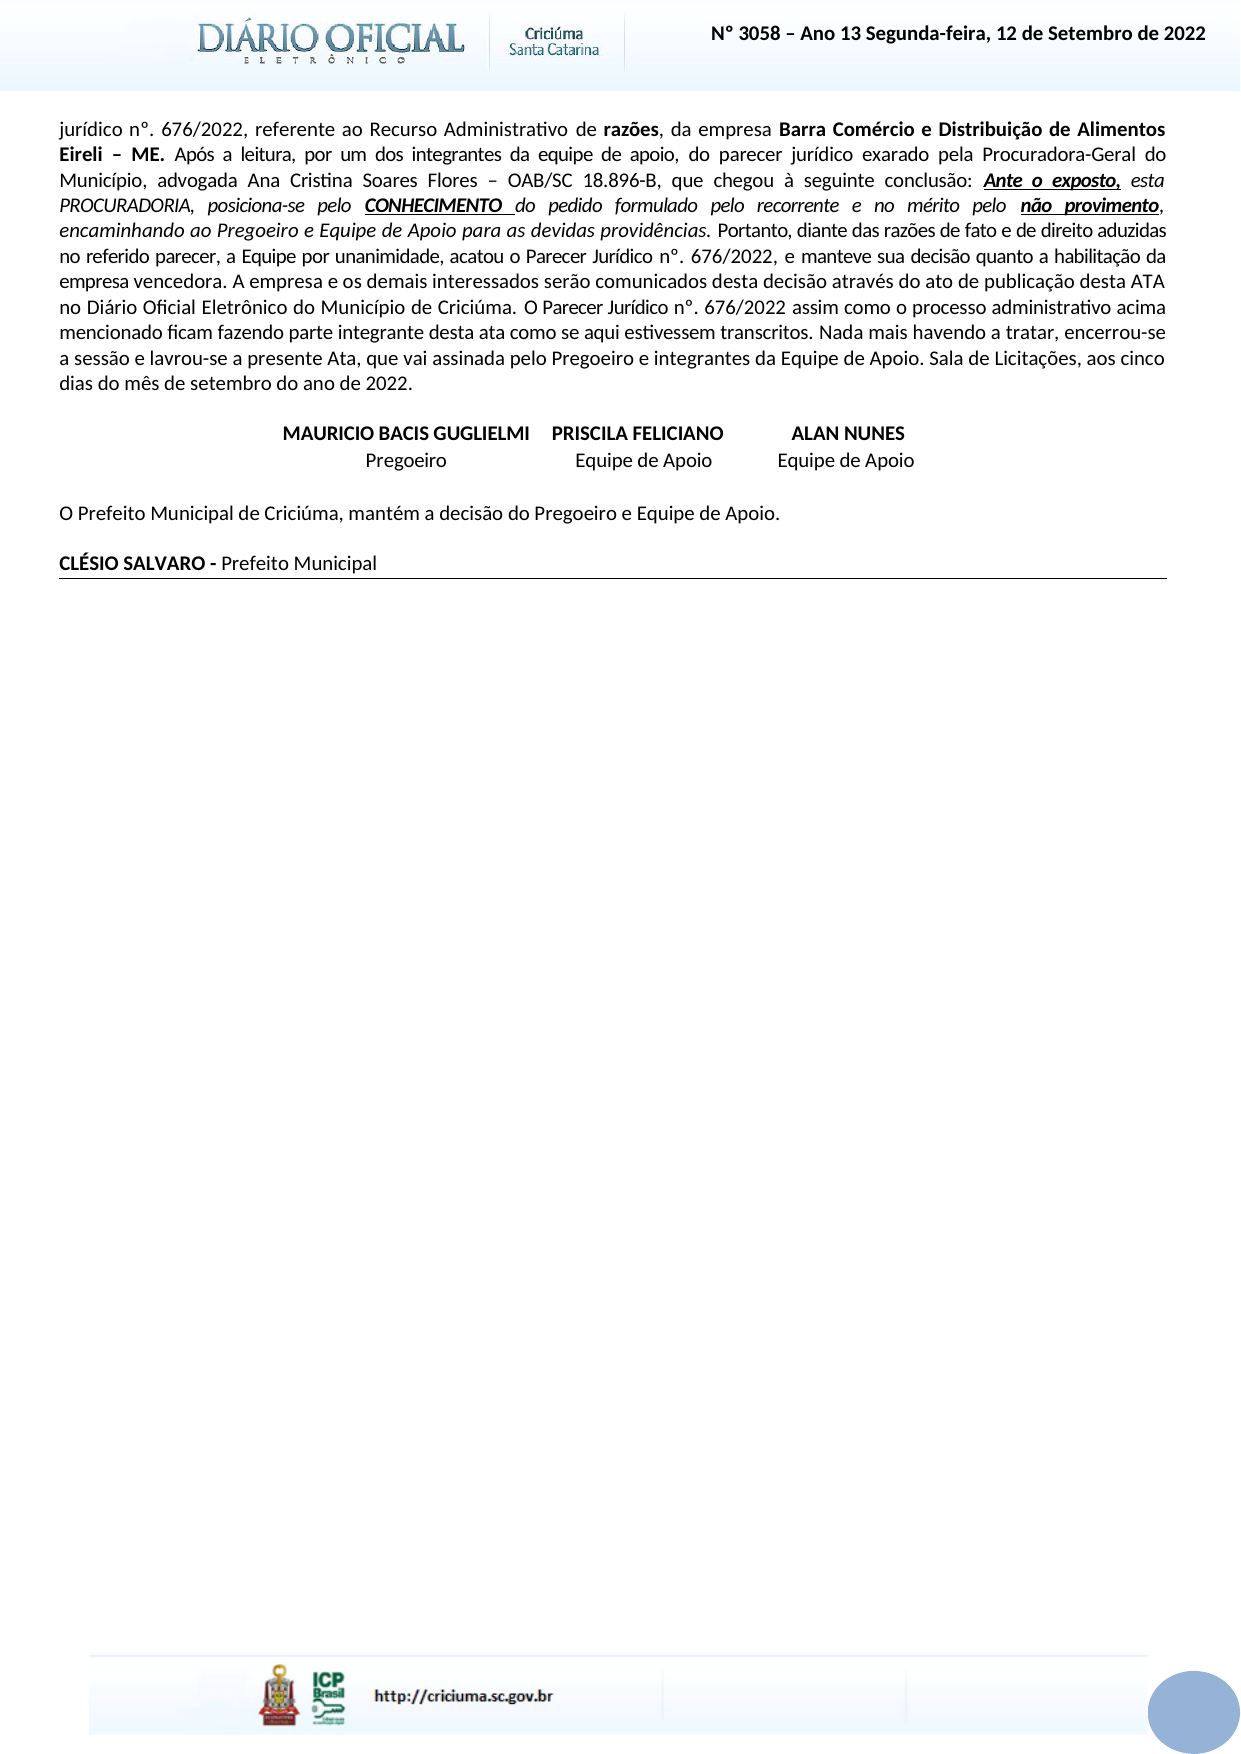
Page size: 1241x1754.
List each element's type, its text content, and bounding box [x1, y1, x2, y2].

table_cell Equipe de Apoio [768, 447, 989, 474]
table_cell Pregoeiro [266, 447, 546, 474]
text O Prefeito Municipal de Criciúma, mantém a decisão do Pregoeiro e Equipe de Apoio. [59, 500, 1167, 525]
table_header PRISCILA FELICIANO [546, 420, 768, 447]
text CLÉSIO SALVARO - Prefeito Municipal [59, 551, 1167, 578]
table_header MAURICIO BACIS GUGLIELMI [266, 420, 546, 447]
table_header ALAN NUNES [768, 420, 989, 447]
table_cell Equipe de Apoio [546, 447, 768, 474]
text jurídico nº. 676/2022, referente ao Recurso Administrativo de razões, da empresa Barra Comércio e Distribuição de Alimentos Eireli – ME. Após a leitura, por um dos integrantes da equipe de apoio, do parecer jurídico exarado pela Procuradora-Geral do Município, advogada Ana Cristina Soares Flores – OAB/SC 18.896-B, que chegou à seguinte conclusão: Ante o exposto, esta PROCURADORIA, posiciona-se pelo CONHECIMENTO do pedido formulado pelo recorrente e no mérito pelo não provimento, encaminhando ao Pregoeiro e Equipe de Apoio para as devidas providências. Portanto, diante das razões de fato e de direito aduzidas no referido parecer, a Equipe por unanimidade, acatou o Parecer Jurídico nº. 676/2022, e manteve sua decisão quanto a habilitação da empresa vencedora. A empresa e os demais interessados serão comunicados desta decisão através do ato de publicação desta ATA no Diário Oficial Eletrônico do Município de Criciúma. O Parecer Jurídico nº. 676/2022 assim como o processo administrativo acima mencionado ficam fazendo parte integrante desta ata como se aqui estivessem transcritos. Nada mais havendo a tratar, encerrou-se a sessão e lavrou-se a presente Ata, que vai assinada pelo Pregoeiro e integrantes da Equipe de Apoio. Sala de Licitações, aos cinco dias do mês de setembro do ano de 2022. [59, 116, 1167, 396]
